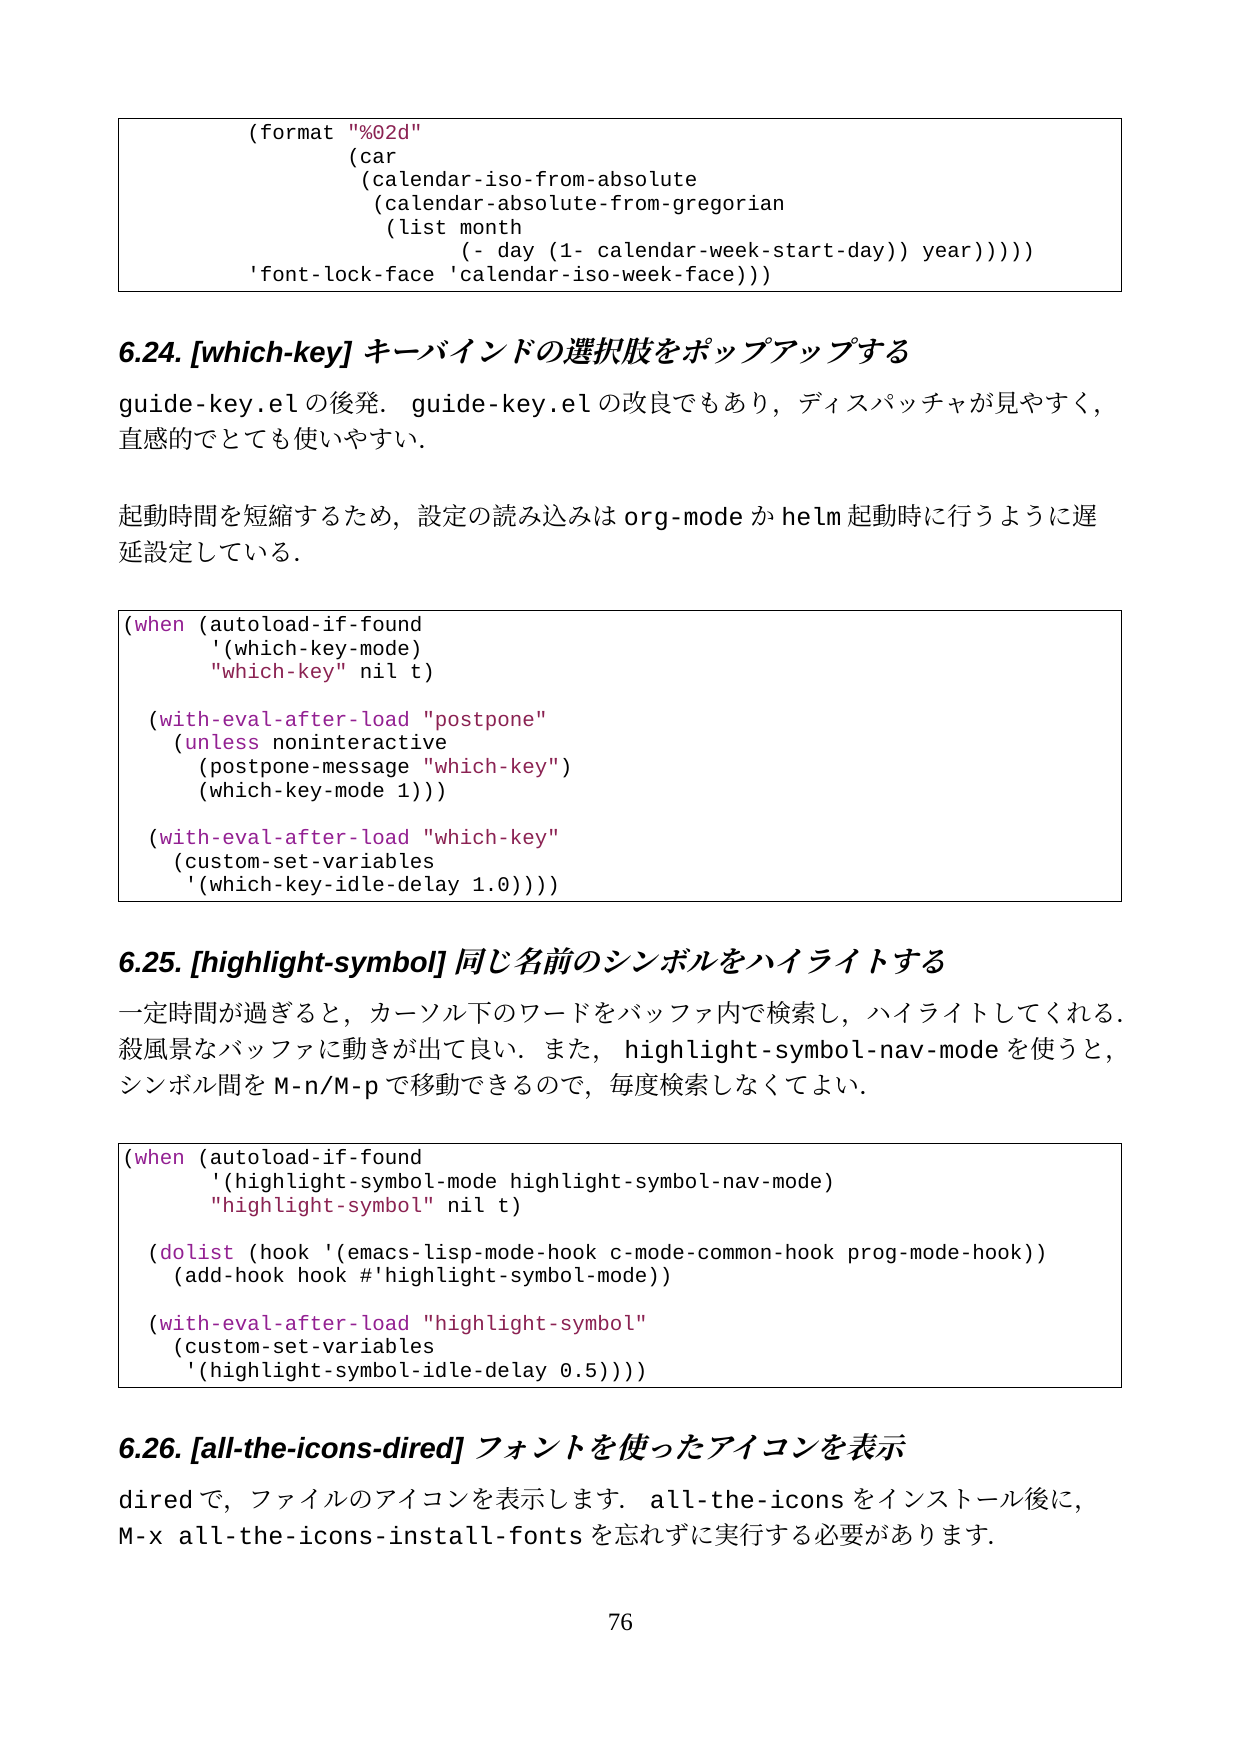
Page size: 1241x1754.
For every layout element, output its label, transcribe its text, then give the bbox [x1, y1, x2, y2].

text (calendar-iso-from-absolute [119, 165, 1121, 189]
text 起動時間を短縮するため，設定の読み込みは org-mode か helm 起動時に行うように遅延設定している． [118, 497, 1122, 598]
text (when (autoload-if-found [119, 611, 1121, 634]
text (add-hook hook #'highlight-symbol-mode)) [119, 1262, 1121, 1285]
text '(highlight-symbol-mode highlight-symbol-nav-mode) [119, 1167, 1121, 1191]
text (custom-set-variables [119, 1332, 1121, 1356]
text (custom-set-variables [119, 847, 1121, 870]
subtitle [highlight-symbol] 同じ名前のシンボルをハイライトする [118, 939, 1122, 981]
text (list month [119, 213, 1121, 236]
text (with-eval-after-load "postpone" [119, 705, 1121, 728]
text "which-key" nil t) [119, 657, 1121, 681]
subtitle [all-the-icons-dired] フォントを使ったアイコンを表示 [118, 1425, 1122, 1467]
text (postpone-message "which-key") [119, 752, 1121, 776]
text 'font-lock-face 'calendar-iso-week-face))) [119, 260, 1121, 291]
text (- day (1- calendar-week-start-day)) year))))) [119, 236, 1121, 260]
text (with-eval-after-load "highlight-symbol" [119, 1309, 1121, 1332]
text '(which-key-idle-delay 1.0)))) [119, 870, 1121, 901]
subtitle [which-key] キーバインドの選択肢をポップアップする [118, 329, 1122, 371]
text (calendar-absolute-from-gregorian [119, 189, 1121, 213]
text guide-key.el の後発． guide-key.el の改良でもあり，ディスパッチャが見やすく，直感的でとても使いやすい． [118, 383, 1122, 484]
text (which-key-mode 1))) [119, 776, 1121, 799]
text (when (autoload-if-found [119, 1144, 1121, 1167]
text '(highlight-symbol-idle-delay 0.5)))) [119, 1356, 1121, 1387]
text (unless noninteractive [119, 728, 1121, 752]
text '(which-key-mode) [119, 634, 1121, 657]
text 一定時間が過ぎると，カーソル下のワードをバッファ内で検索し，ハイライトしてくれる．殺風景なバッファに動きが出て良い．また， highlight-symbol-nav-mode を使うと，シンボル間を M-n/M-p で移動できるので，毎度検索しなくてよい． [118, 994, 1122, 1131]
text (with-eval-after-load "which-key" [119, 823, 1121, 847]
text (car [119, 142, 1121, 165]
text (dolist (hook '(emacs-lisp-mode-hook c-mode-common-hook prog-mode-hook)) [119, 1238, 1121, 1262]
text "highlight-symbol" nil t) [119, 1191, 1121, 1214]
text (format "%02d" [119, 119, 1121, 142]
text dired で，ファイルのアイコンを表示します． all-the-icons をインストール後に， M-x all-the-icons-install-fonts を忘れずに実行する必要があります． [118, 1479, 1122, 1552]
